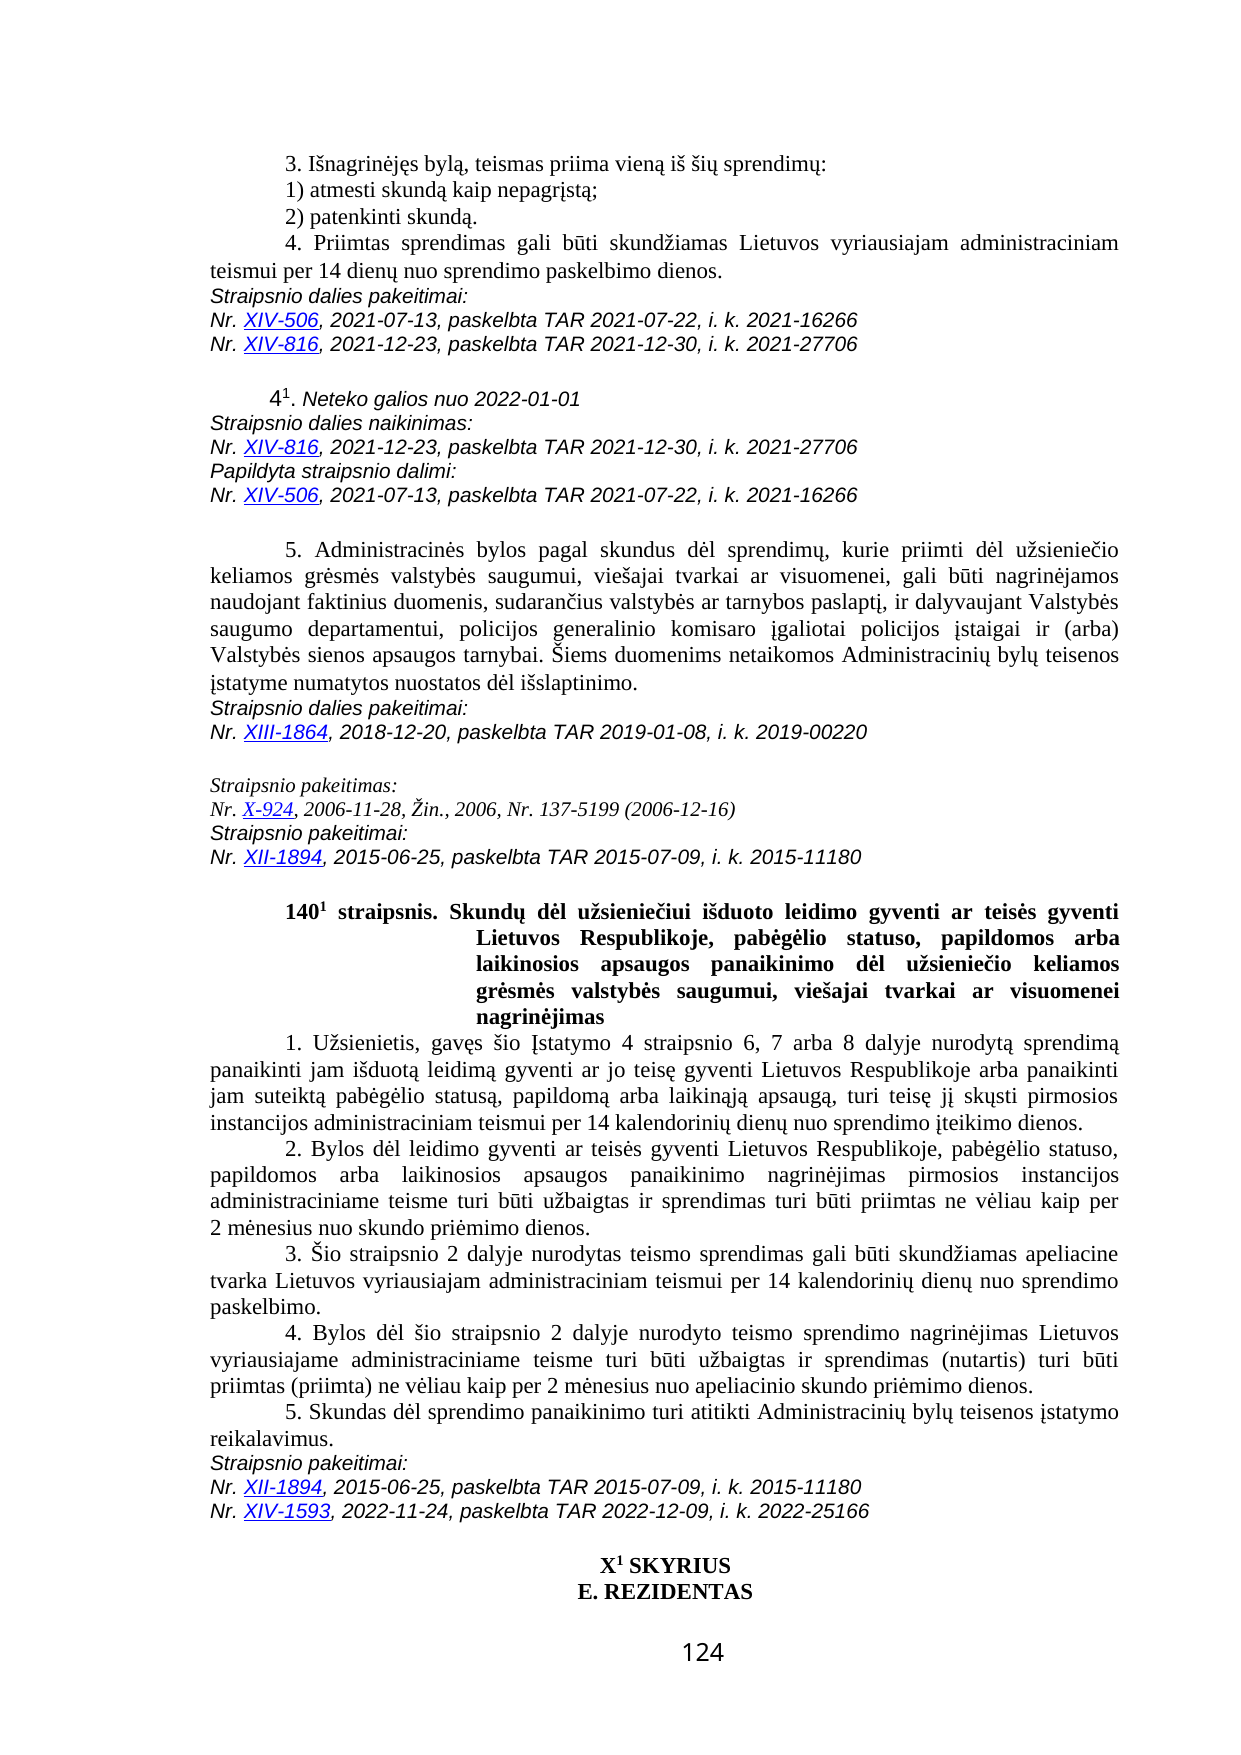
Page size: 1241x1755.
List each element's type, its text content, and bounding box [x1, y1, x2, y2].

text 1401 straipsnis. Skundų dėl užsieniečiui išduoto leidimo gyventi ar teisės gyventi Lietuvos Respublikoje, pabėgėlio statuso, papildomos arba laikinosios apsaugos panaikinimo dėl užsieniečio keliamos grėsmės valstybės saugumui, viešajai tvarkai ar visuomenei nagrinėjimas [285, 898, 1120, 1029]
text Nr. XIV-816, 2021-12-23, paskelbta TAR 2021-12-30, i. k. 2021-27706 [210, 435, 1120, 459]
text Papildyta straipsnio dalimi: [210, 459, 1120, 483]
text 5. Skundas dėl sprendimo panaikinimo turi atitikti Administracinių bylų teisenos įstatymo reikalavimus. [210, 1398, 1120, 1451]
text E. REZIDENTAS [210, 1578, 1120, 1604]
text Nr. XII-1894, 2015-06-25, paskelbta TAR 2015-07-09, i. k. 2015-11180 [210, 845, 1120, 869]
text 41. Neteko galios nuo 2022-01-01 [210, 385, 1120, 411]
text Straipsnio pakeitimai: [210, 821, 1120, 845]
text Nr. XIV-1593, 2022-11-24, paskelbta TAR 2022-12-09, i. k. 2022-25166 [210, 1499, 1120, 1523]
text 1. Užsienietis, gavęs šio Įstatymo 4 straipsnio 6, 7 arba 8 dalyje nurodytą sprendimą panaikinti jam išduotą leidimą gyventi ar jo teisę gyventi Lietuvos Respublikoje arba panaikinti jam suteiktą pabėgėlio statusą, papildomą arba laikinąją apsaugą, turi teisę jį skųsti pirmosios instancijos administraciniam teismui per 14 kalendorinių dienų nuo sprendimo įteikimo dienos. [210, 1029, 1120, 1135]
text Straipsnio dalies pakeitimai: [210, 284, 1120, 308]
text 4. Priimtas sprendimas gali būti skundžiamas Lietuvos vyriausiajam administraciniam teismui per 14 dienų nuo sprendimo paskelbimo dienos. [210, 229, 1120, 284]
text 5. Administracinės bylos pagal skundus dėl sprendimų, kurie priimti dėl užsieniečio keliamos grėsmės valstybės saugumui, viešajai tvarkai ar visuomenei, gali būti nagrinėjamos naudojant faktinius duomenis, sudarančius valstybės ar tarnybos paslaptį, ir dalyvaujant Valstybės saugumo departamentui, policijos generalinio komisaro įgaliotai policijos įstaigai ir (arba) Valstybės sienos apsaugos tarnybai. Šiems duomenims netaikomos Administracinių bylų teisenos įstatyme numatytos nuostatos dėl išslaptinimo. [210, 536, 1120, 696]
text Nr. XII-1894, 2015-06-25, paskelbta TAR 2015-07-09, i. k. 2015-11180 [210, 1475, 1120, 1499]
text X1 SKYRIUS [210, 1552, 1120, 1578]
text 3. Šio straipsnio 2 dalyje nurodytas teismo sprendimas gali būti skundžiamas apeliacine tvarka Lietuvos vyriausiajam administraciniam teismui per 14 kalendorinių dienų nuo sprendimo paskelbimo. [210, 1240, 1120, 1319]
text 3. Išnagrinėjęs bylą, teismas priima vieną iš šių sprendimų: [210, 150, 1120, 176]
text 2. Bylos dėl leidimo gyventi ar teisės gyventi Lietuvos Respublikoje, pabėgėlio statuso, papildomos arba laikinosios apsaugos panaikinimo nagrinėjimas pirmosios instancijos administraciniame teisme turi būti užbaigtas ir sprendimas turi būti priimtas ne vėliau kaip per 2 mėnesius nuo skundo priėmimo dienos. [210, 1135, 1120, 1240]
text 4. Bylos dėl šio straipsnio 2 dalyje nurodyto teismo sprendimo nagrinėjimas Lietuvos vyriausiajame administraciniame teisme turi būti užbaigtas ir sprendimas (nutartis) turi būti priimtas (priimta) ne vėliau kaip per 2 mėnesius nuo apeliacinio skundo priėmimo dienos. [210, 1319, 1120, 1398]
text Straipsnio dalies naikinimas: [210, 411, 1120, 435]
text Nr. XIV-506, 2021-07-13, paskelbta TAR 2021-07-22, i. k. 2021-16266 [210, 483, 1120, 507]
text 1) atmesti skundą kaip nepagrįstą; [210, 176, 1120, 203]
text Nr. XIII-1864, 2018-12-20, paskelbta TAR 2019-01-08, i. k. 2019-00220 [210, 720, 1120, 744]
text Nr. X-924, 2006-11-28, Žin., 2006, Nr. 137-5199 (2006-12-16) [210, 797, 1120, 821]
text 2) patenkinti skundą. [210, 203, 1120, 229]
text Nr. XIV-506, 2021-07-13, paskelbta TAR 2021-07-22, i. k. 2021-16266 [210, 308, 1120, 332]
text Straipsnio pakeitimai: [210, 1451, 1120, 1475]
text Nr. XIV-816, 2021-12-23, paskelbta TAR 2021-12-30, i. k. 2021-27706 [210, 332, 1120, 356]
text Straipsnio dalies pakeitimai: [210, 696, 1120, 720]
text Straipsnio pakeitimas: [210, 773, 1120, 797]
